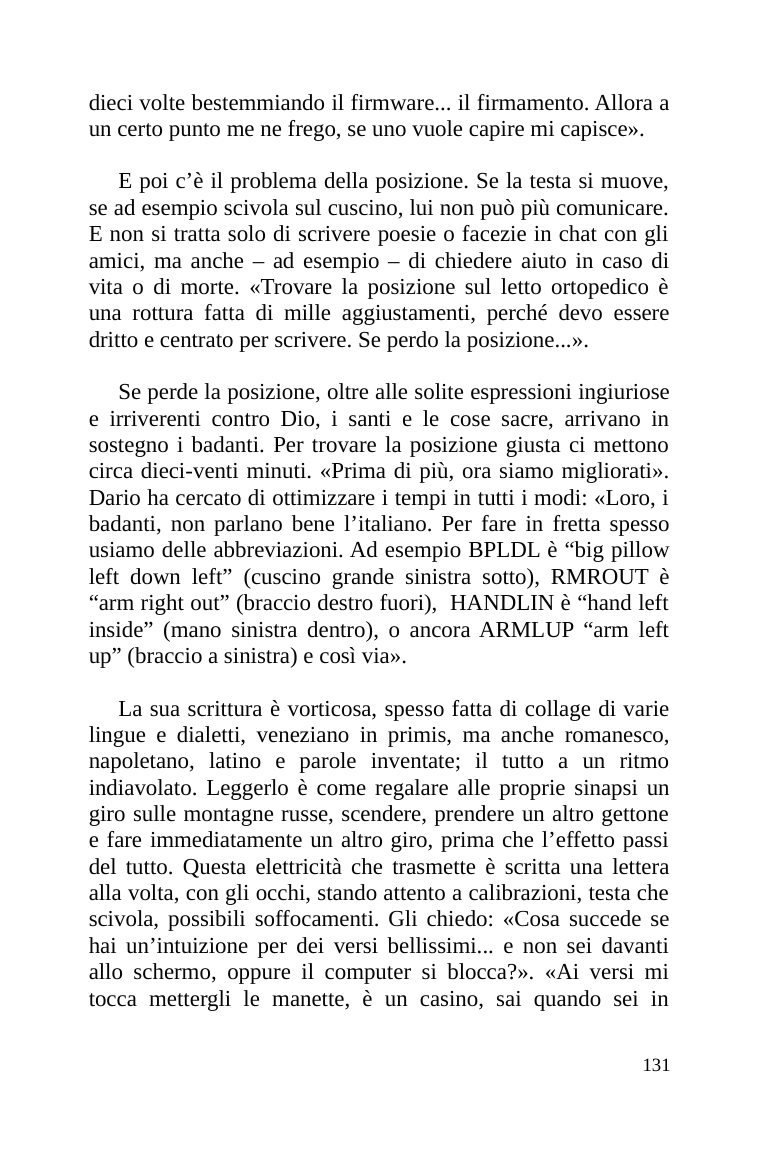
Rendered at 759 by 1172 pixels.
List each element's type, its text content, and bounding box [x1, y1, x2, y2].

text Se perde la posizione, oltre alle solite espressioni ingiuriose e irriverenti contro Dio, i santi e le cose sacre, arrivano in sostegno i badanti. Per trovare la posizione giusta ci mettono circa dieci-venti minuti. «Prima di più, ora siamo migliorati». Dario ha cercato di ottimizzare i tempi in tutti i modi: «Loro, i badanti, non parlano bene l’italiano. Per fare in fretta spesso usiamo delle abbreviazioni. Ad esempio BPLDL è “big pillow left down left” (cuscino grande sinistra sotto), RMROUT è “arm right out” (braccio destro fuori), HANDLIN è “hand left inside” (mano sinistra dentro), o ancora ARMLUP “arm left up” (braccio a sinistra) e così via». [88, 378, 670, 668]
text La sua scrittura è vorticosa, spesso fatta di collage di varie lingue e dialetti, veneziano in primis, ma anche romanesco, napoletano, latino e parole inventate; il tutto a un ritmo indiavolato. Leggerlo è come regalare alle proprie sinapsi un giro sulle montagne russe, scendere, prendere un altro gettone e fare immediatamente un altro giro, prima che l’effetto passi del tutto. Questa elettricità che trasmette è scritta una lettera alla volta, con gli occhi, stando attento a calibrazioni, testa che scivola, possibili soffocamenti. Gli chiedo: «Cosa succede se hai un’intuizione per dei versi bellissimi... e non sei davanti allo schermo, oppure il computer si blocca?». «Ai versi mi tocca mettergli le manette, è un casino, sai quando sei in [88, 695, 670, 1011]
text E poi c’è il problema della posizione. Se la testa si muove, se ad esempio scivola sul cuscino, lui non può più comunicare. E non si tratta solo di scrivere poesie o facezie in chat con gli amici, ma anche – ad esempio – di chiedere aiuto in caso di vita o di morte. «Trovare la posizione sul letto ortopedico è una rottura fatta di mille aggiustamenti, perché devo essere dritto e centrato per scrivere. Se perdo la posizione...». [88, 168, 670, 352]
text dieci volte bestemmiando il firmware... il firmamento. Allora a un certo punto me ne frego, se uno vuole capire mi capisce». [88, 88, 670, 141]
